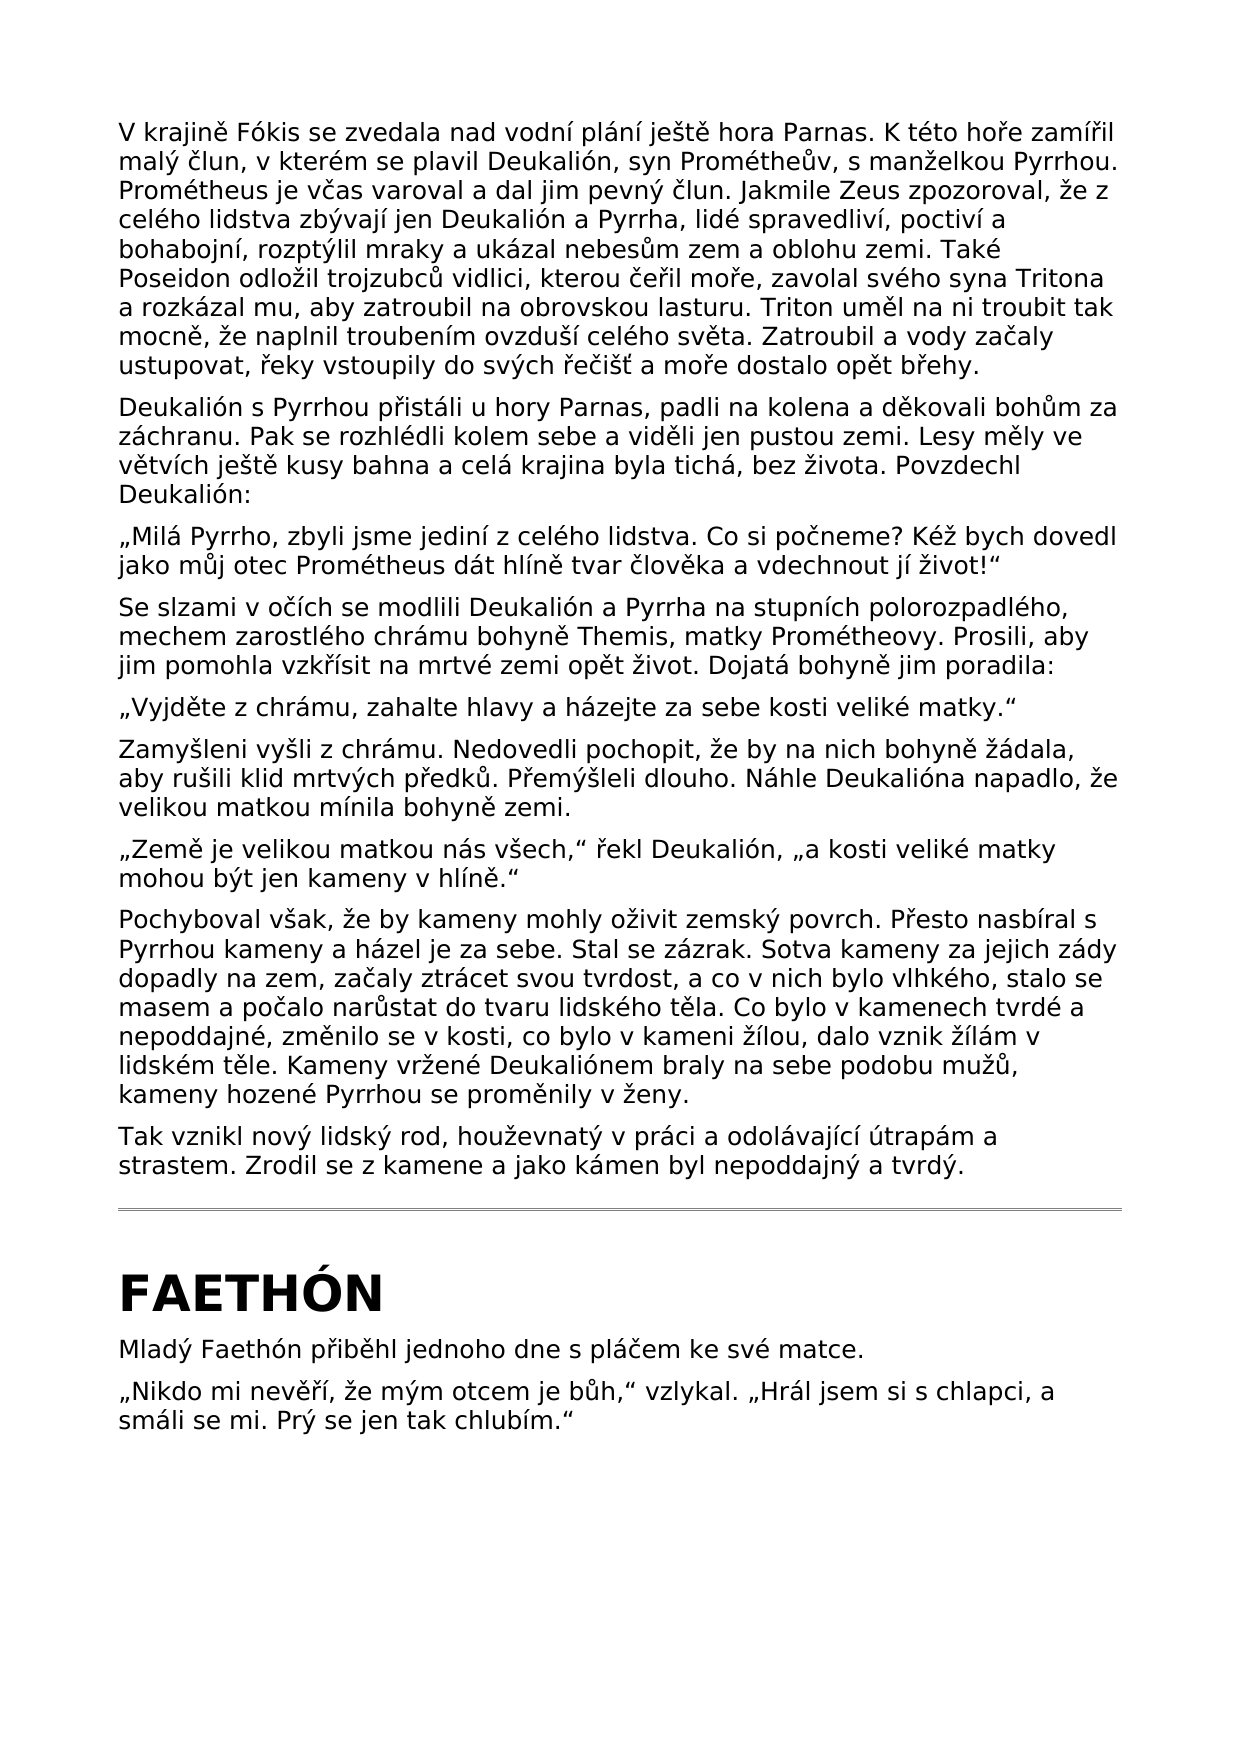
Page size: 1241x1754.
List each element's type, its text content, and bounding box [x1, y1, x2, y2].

text „Země je velikou matkou nás všech,“ řekl Deukalión, „a kosti veliké matky mohou být jen kameny v hlíně.“ [118, 835, 1122, 893]
text Zamyšleni vyšli z chrámu. Nedovedli pochopit, že by na nich bohyně žádala, aby rušili klid mrtvých předků. Přemýšleli dlouho. Náhle Deukalióna napadlo, že velikou matkou mínila bohyně zemi. [118, 735, 1122, 822]
subtitle FAETHÓN [118, 1264, 1122, 1323]
text Se slzami v očích se modlili Deukalión a Pyrrha na stupních polorozpadlého, mechem zarostlého chrámu bohyně Themis, matky Prométheovy. Prosili, aby jim pomohla vzkřísit na mrtvé zemi opět život. Dojatá bohyně jim poradila: [118, 593, 1122, 681]
text V krajině Fókis se zvedala nad vodní plání ještě hora Parnas. K této hoře zamířil malý člun, v kterém se plavil Deukalión, syn Prométheův, s manželkou Pyrrhou. Prométheus je včas varoval a dal jim pevný člun. Jakmile Zeus zpozoroval, že z celého lidstva zbývají jen Deukalión a Pyrrha, lidé spravedliví, poctiví a bohabojní, rozptýlil mraky a ukázal nebesům zem a oblohu zemi. Také Poseidon odložil trojzubců vidlici, kterou čeřil moře, zavolal svého syna Tritona a rozkázal mu, aby zatroubil na obrovskou lasturu. Triton uměl na ni troubit tak mocně, že naplnil troubením ovzduší celého světa. Zatroubil a vody začaly ustupovat, řeky vstoupily do svých řečišť a moře dostalo opět břehy. [118, 118, 1122, 381]
text Mladý Faethón přiběhl jednoho dne s pláčem ke své matce. [118, 1335, 1122, 1364]
text Pochyboval však, že by kameny mohly oživit zemský povrch. Přesto nasbíral s Pyrrhou kameny a házel je za sebe. Stal se zázrak. Sotva kameny za jejich zády dopadly na zem, začaly ztrácet svou tvrdost, a co v nich bylo vlhkého, stalo se masem a počalo narůstat do tvaru lidského těla. Co bylo v kamenech tvrdé a nepoddajné, změnilo se v kosti, co bylo v kameni žílou, dalo vznik žílám v lidském těle. Kameny vržené Deukaliónem braly na sebe podobu mužů, kameny hozené Pyrrhou se proměnily v ženy. [118, 906, 1122, 1110]
text Tak vznikl nový lidský rod, houževnatý v práci a odolávající útrapám a strastem. Zrodil se z kamene a jako kámen byl nepoddajný a tvrdý. [118, 1122, 1122, 1181]
text „Nikdo mi nevěří, že mým otcem je bůh,“ vzlykal. „Hrál jsem si s chlapci, a smáli se mi. Prý se jen tak chlubím.“ [118, 1377, 1122, 1435]
text „Milá Pyrrho, zbyli jsme jediní z celého lidstva. Co si počneme? Kéž bych dovedl jako můj otec Prométheus dát hlíně tvar člověka a vdechnout jí život!“ [118, 522, 1122, 581]
text „Vyjděte z chrámu, zahalte hlavy a házejte za sebe kosti veliké matky.“ [118, 693, 1122, 722]
text Deukalión s Pyrrhou přistáli u hory Parnas, padli na kolena a děkovali bohům za záchranu. Pak se rozhlédli kolem sebe a viděli jen pustou zemi. Lesy měly ve větvích ještě kusy bahna a celá krajina byla tichá, bez života. Povzdechl Deukalión: [118, 393, 1122, 510]
